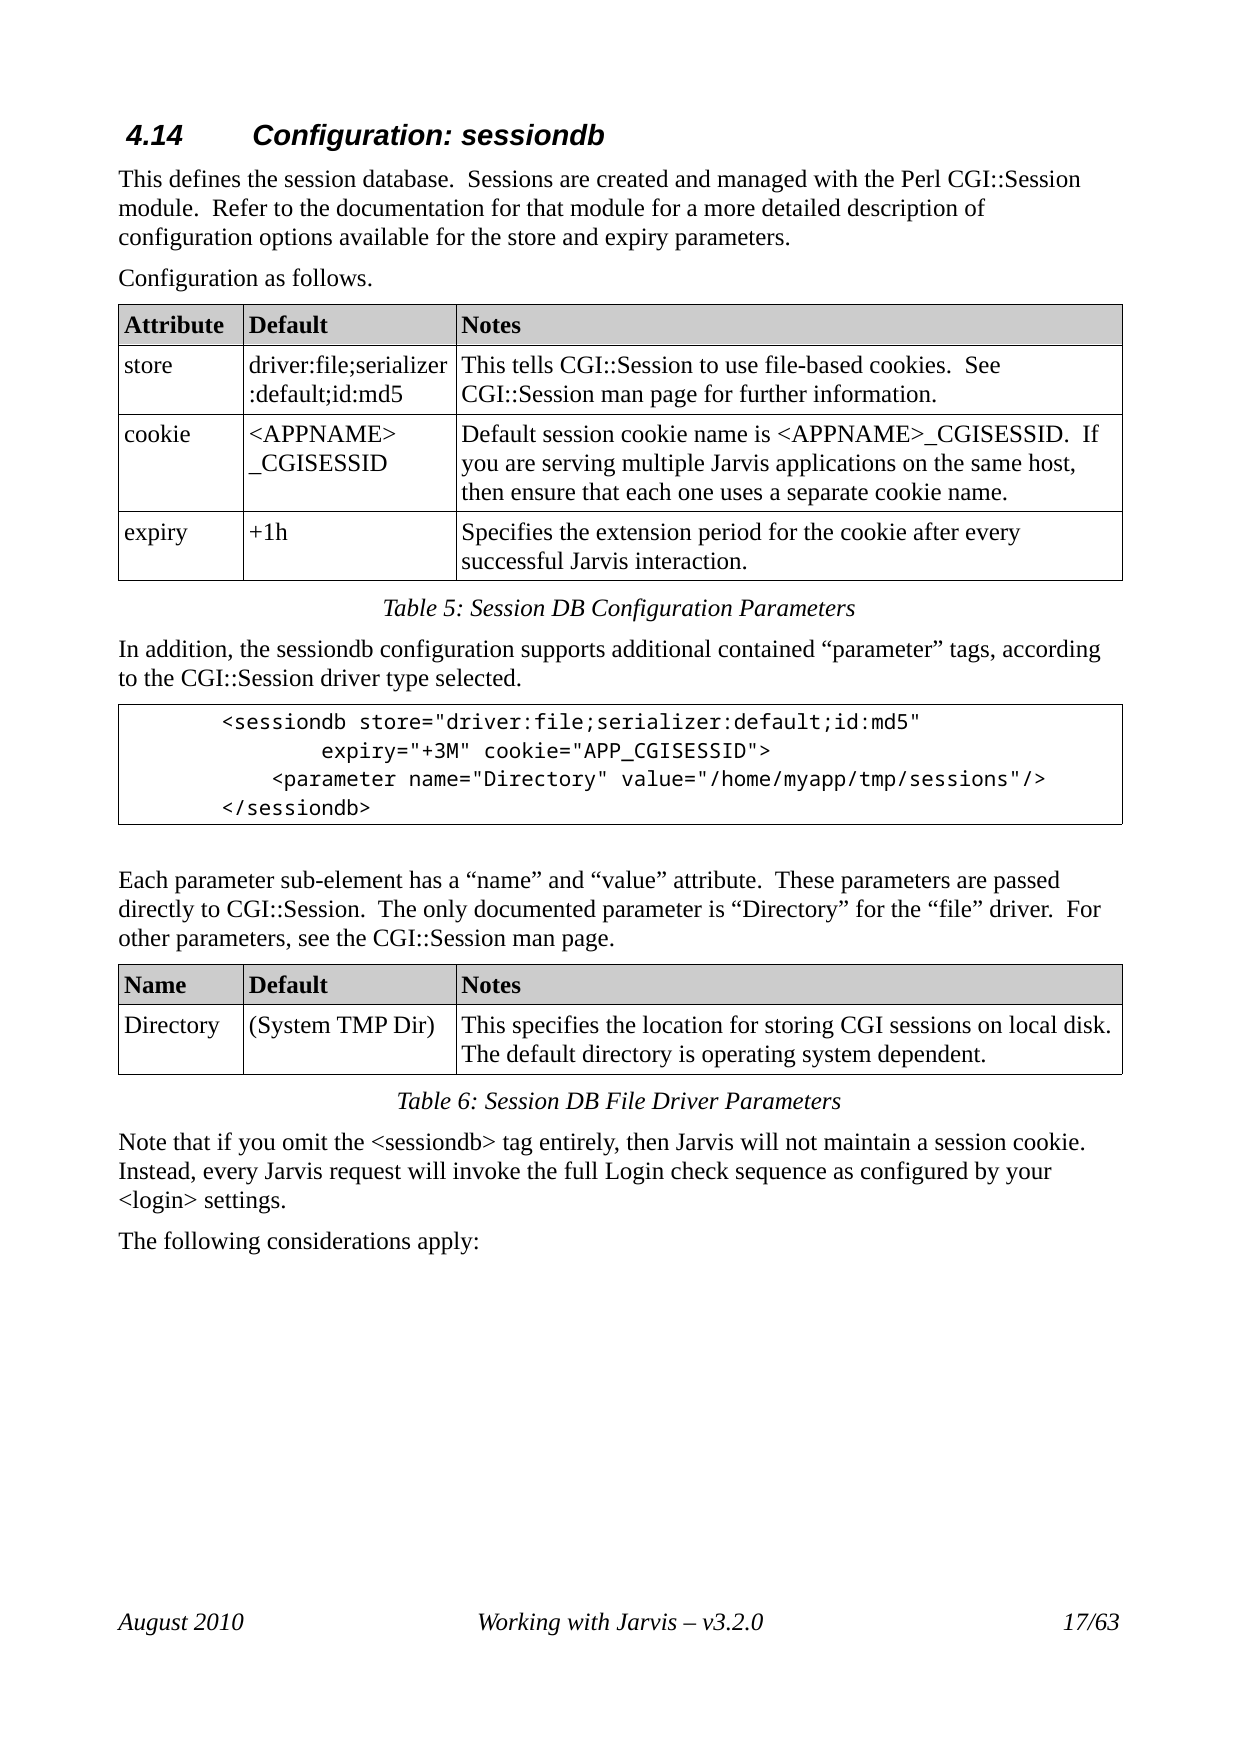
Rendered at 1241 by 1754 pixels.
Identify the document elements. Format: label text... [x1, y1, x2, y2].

table_header Notes [457, 305, 1122, 344]
table_cell Specifies the extension period for the cookie after every successful Jarvis interaction. [457, 512, 1122, 580]
table_header Default [244, 965, 456, 1004]
text <parameter name="Directory" value="/home/myapp/tmp/sessions"/> [119, 761, 1122, 789]
text This defines the session database. Sessions are created and managed with the Perl CGI::Session module. Refer to the documentation for that module for a more detailed description of configuration options available for the store and expiry parameters. [118, 164, 1122, 250]
table_cell This specifies the location for storing CGI sessions on local disk. The default directory is operating system dependent. [457, 1005, 1122, 1073]
table_header Name [119, 965, 243, 1004]
table_cell expiry [119, 512, 243, 580]
text In addition, the sessiondb configuration supports additional contained “parameter” tags, according to the CGI::Session driver type selected. [118, 634, 1122, 692]
text Table 6: Session DB File Driver Parameters [118, 1086, 1122, 1115]
text The following considerations apply: [118, 1226, 1122, 1255]
table_cell <APPNAME> _CGISESSID [244, 415, 456, 511]
subtitle Configuration: sessiondb [118, 118, 1122, 152]
text Note that if you omit the <sessiondb> tag entirely, then Jarvis will not maintain a session cookie. Instead, every Jarvis request will invoke the full Login check sequence as configured by your <login> settings. [118, 1127, 1122, 1213]
table_cell Directory [119, 1005, 243, 1073]
text Each parameter sub-element has a “name” and “value” attribute. These parameters are passed directly to CGI::Session. The only documented parameter is “Directory” for the “file” driver. For other parameters, see the CGI::Session man page. [118, 865, 1122, 952]
text expiry="+3M" cookie="APP_CGISESSID"> [119, 733, 1122, 761]
table_cell store [119, 346, 243, 413]
table_cell This tells CGI::Session to use file-based cookies. See CGI::Session man page for further information. [457, 346, 1122, 413]
table_cell driver:file;serializer :default;id:md5 [244, 346, 456, 413]
text <sessiondb store="driver:file;serializer:default;id:md5" [119, 705, 1122, 733]
table_cell cookie [119, 415, 243, 511]
table_cell Default session cookie name is <APPNAME>_CGISESSID. If you are serving multiple Jarvis applications on the same host, then ensure that each one uses a separate cookie name. [457, 415, 1122, 511]
text Table 5: Session DB Configuration Parameters [118, 593, 1122, 622]
table_cell (System TMP Dir) [244, 1005, 456, 1073]
table_header Attribute [119, 305, 243, 344]
table_header Default [244, 305, 456, 344]
text Configuration as follows. [118, 263, 1122, 292]
table_cell +1h [244, 512, 456, 580]
text </sessiondb> [119, 789, 1122, 824]
table_header Notes [457, 965, 1122, 1004]
